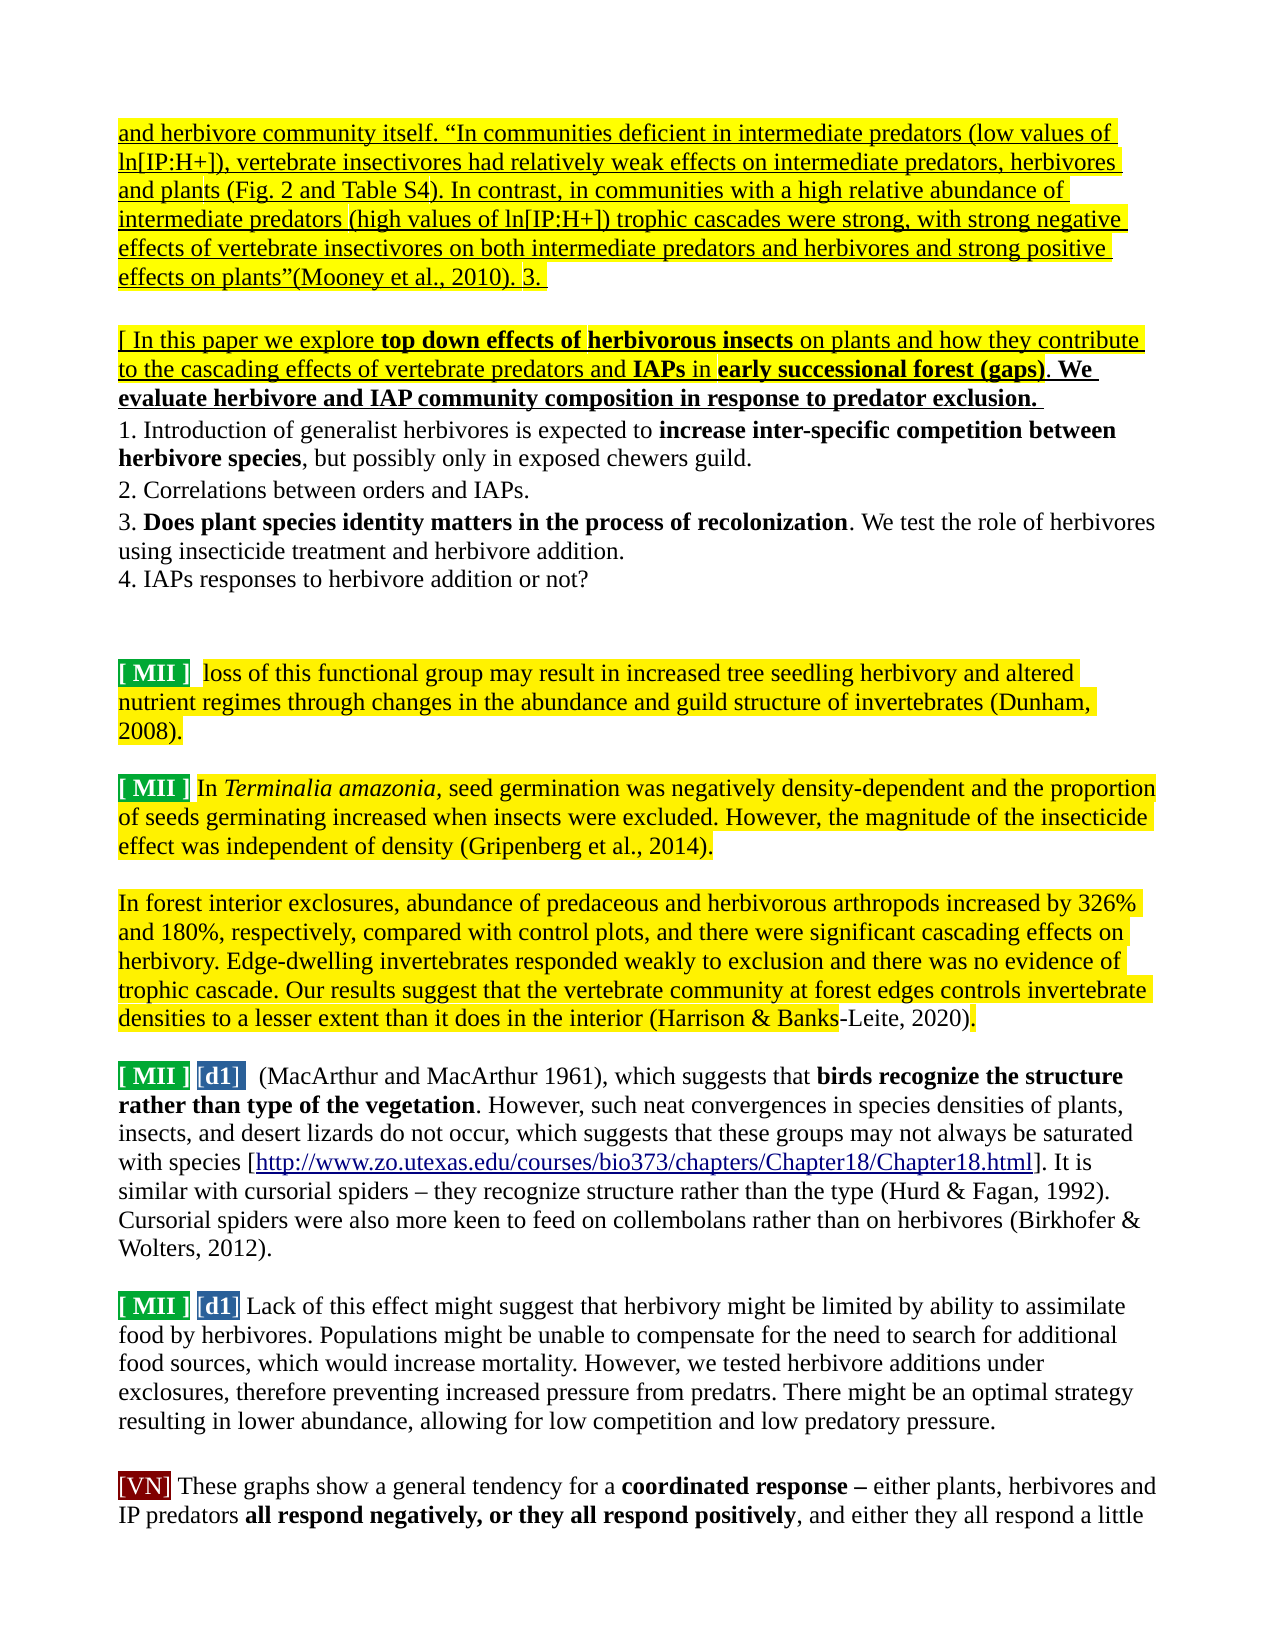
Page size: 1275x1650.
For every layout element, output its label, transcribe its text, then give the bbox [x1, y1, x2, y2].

text [VN] These graphs show a general tendency for a coordinated response – either plants, herbivores and IP predators all respond negatively, or they all respond positively, and either they all respond a little [118, 1471, 1157, 1529]
text [ MII ] [d1] Lack of this effect might suggest that herbivory might be limited by ability to assimilate food by herbivores. Populations might be unable to compensate for the need to search for additional food sources, which would increase mortality. However, we tested herbivore additions under exclosures, therefore preventing increased pressure from predatrs. There might be an optimal strategy resulting in lower abundance, allowing for low competition and low predatory pressure. [118, 1291, 1157, 1435]
text 4. IAPs responses to herbivore addition or not? [118, 564, 1157, 593]
text 1. Introduction of generalist herbivores is expected to increase inter-specific competition between herbivore species, but possibly only in exposed chewers guild. [118, 415, 1157, 472]
text [ MII ] [d1] (MacArthur and MacArthur 1961), which suggests that birds recognize the structure rather than type of the vegetation. However, such neat convergences in species densities of plants, insects, and desert lizards do not occur, which suggests that these groups may not always be saturated with species [http://www.zo.utexas.edu/courses/bio373/chapters/Chapter18/Chapter18.html]. It is similar with cursorial spiders – they recognize structure rather than the type (Hurd & Fagan, 1992). Cursorial spiders were also more keen to feed on collembolans rather than on herbivores (Birkhofer & Wolters, 2012). [118, 1061, 1157, 1262]
text [ In this paper we explore top down effects of herbivorous insects on plants and how they contribute to the cascading effects of vertebrate predators and IAPs in early successional forest (gaps). We evaluate herbivore and IAP community composition in response to predator exclusion. [118, 325, 1157, 412]
text and herbivore community itself. “In communities deficient in intermediate predators (low values of ln[IP:H+]), vertebrate insectivores had relatively weak effects on intermediate predators, herbivores and plants (Fig. 2 and Table S4). In contrast, in communities with a high relative abundance of intermediate predators (high values of ln[IP:H+]) trophic cascades were strong, with strong negative effects of vertebrate insectivores on both intermediate predators and herbivores and strong positive effects on plants”(Mooney et al., 2010). 3. [118, 118, 1157, 291]
text 3. Does plant species identity matters in the process of recolonization. We test the role of herbivores using insecticide treatment and herbivore addition. [118, 507, 1157, 564]
text [ MII ] In Terminalia amazonia, seed germination was negatively density‐dependent and the proportion of seeds germinating increased when insects were excluded. However, the magnitude of the insecticide effect was independent of density (Gripenberg et al., 2014). [118, 773, 1157, 860]
text 2. Correlations between orders and IAPs. [118, 475, 1157, 504]
text [ MII ] loss of this functional group may result in increased tree seedling herbivory and altered nutrient regimes through changes in the abundance and guild structure of invertebrates (Dunham, 2008). [118, 658, 1157, 745]
text In forest interior exclosures, abundance of predaceous and herbivorous arthropods increased by 326% and 180%, respectively, compared with control plots, and there were significant cascading effects on herbivory. Edge‐dwelling invertebrates responded weakly to exclusion and there was no evidence of trophic cascade. Our results suggest that the vertebrate community at forest edges controls invertebrate densities to a lesser extent than it does in the interior (Harrison & Banks‐Leite, 2020). [118, 888, 1157, 1032]
